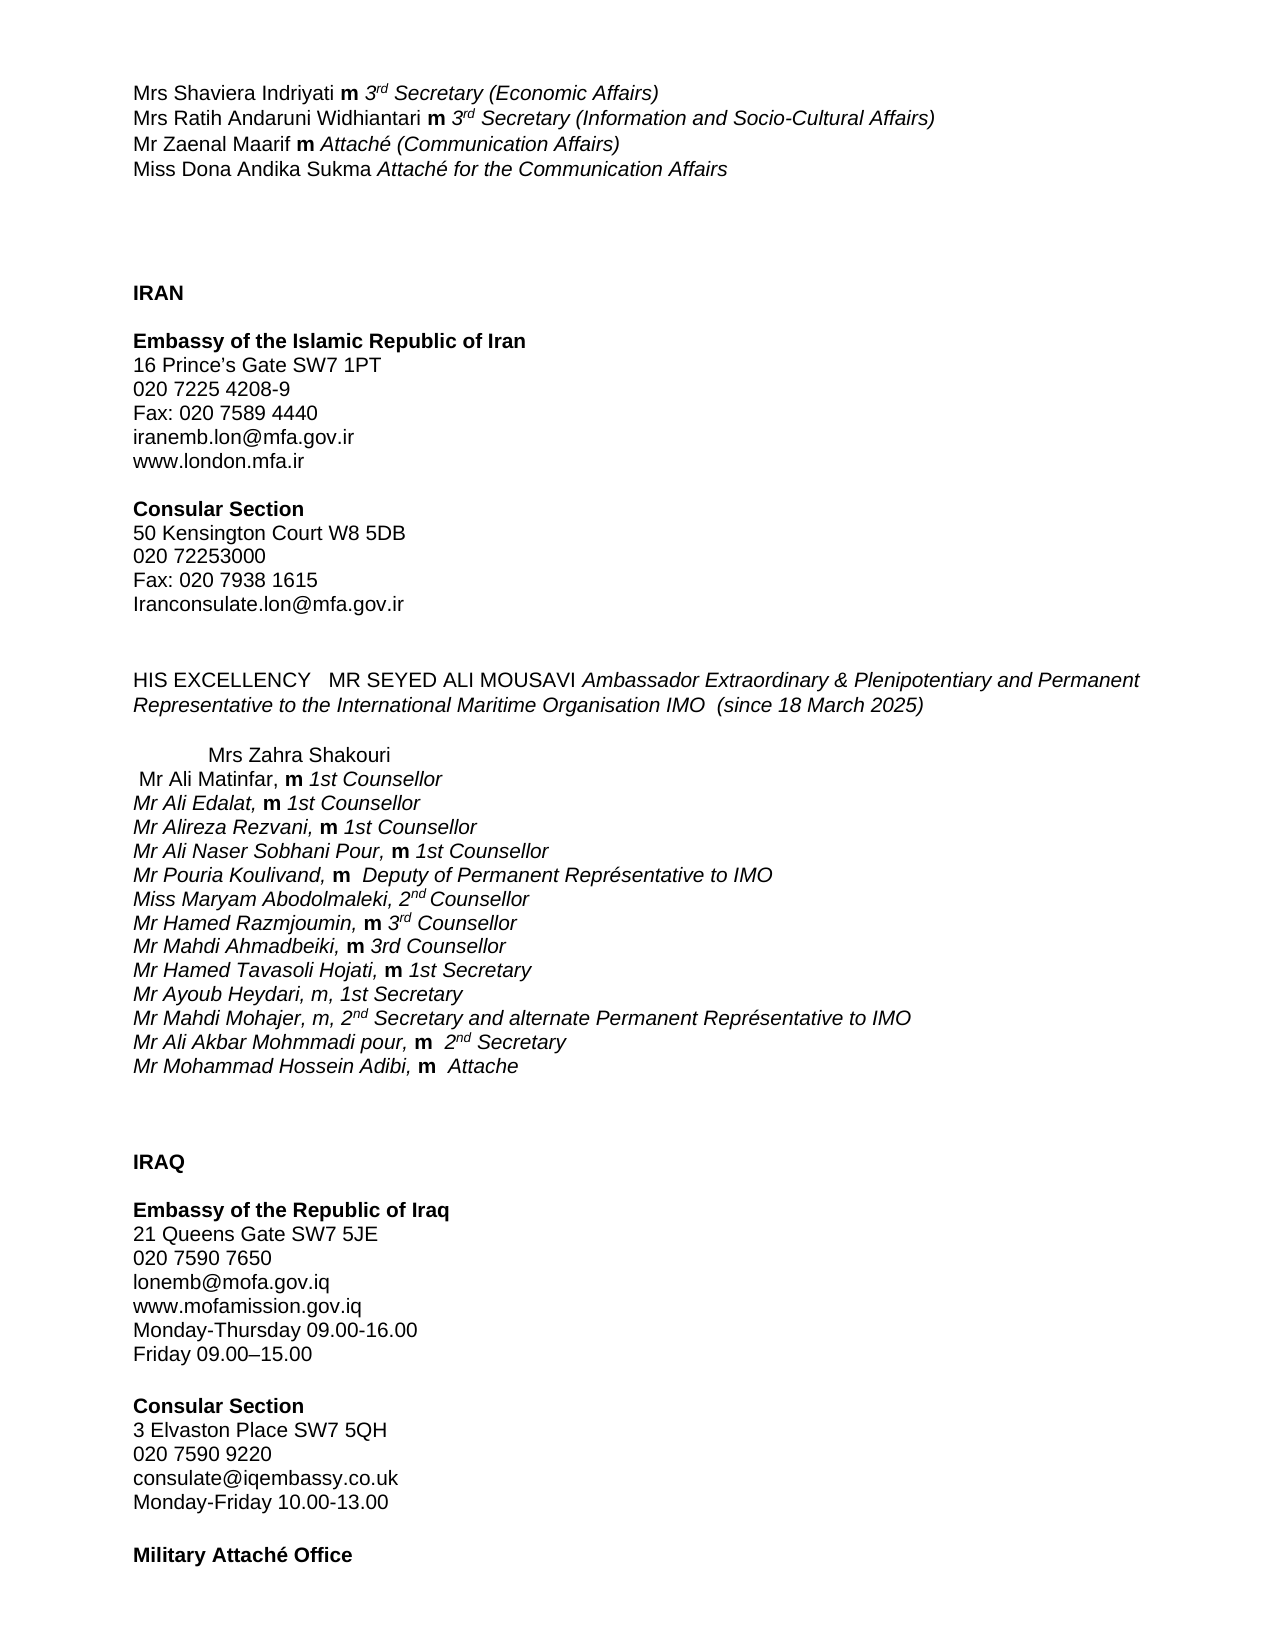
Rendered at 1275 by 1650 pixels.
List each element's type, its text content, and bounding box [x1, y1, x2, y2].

text Monday-Thursday 09.00-16.00 [133, 1318, 1181, 1342]
text Mr Ali Akbar Mohmmadi pour, m 2nd Secretary [133, 1030, 1181, 1054]
text Mr Mahdi Mohajer, m, 2nd Secretary and alternate Permanent Représentative to IMO [133, 1006, 1181, 1030]
list 3 Elvaston Place SW7 5QH [133, 1418, 1181, 1442]
text IRAN [133, 281, 1181, 305]
text Mr Ali Matinfar, m 1st Counsellor [133, 767, 1181, 791]
text Mrs Ratih Andaruni Widhiantari m 3rd Secretary (Information and Socio-Cultural Affairs) [133, 106, 1181, 130]
text Mr Ali Naser Sobhani Pour, m 1st Counsellor [133, 838, 1181, 862]
text iranemb.lon@mfa.gov.ir [133, 424, 1181, 448]
text Fax: 020 7938 1615 [133, 568, 1181, 592]
text Iranconsulate.lon@mfa.gov.ir [133, 592, 1181, 616]
text Mr Mahdi Ahmadbeiki, m 3rd Counsellor [133, 934, 1181, 958]
text Consular Section [133, 1394, 1181, 1418]
text 21 Queens Gate SW7 5JE [133, 1222, 1181, 1246]
text Friday 09.00–15.00 [133, 1342, 1181, 1366]
text Fax: 020 7589 4440 [133, 401, 1181, 424]
text Mrs Shaviera Indriyati m 3rd Secretary (Economic Affairs) [133, 81, 1181, 105]
text 020 7590 7650 [133, 1246, 1181, 1270]
text www.mofamission.gov.iq [133, 1294, 1181, 1318]
text IRAQ [133, 1150, 1181, 1174]
text lonemb@mofa.gov.iq [133, 1270, 1181, 1294]
text Consular Section [133, 496, 1181, 520]
text www.london.mfa.ir [133, 448, 1181, 472]
text Embassy of the Islamic Republic of Iran [133, 329, 1181, 353]
list consulate@iqembassy.co.uk [133, 1466, 1181, 1490]
list Monday-Friday 10.00-13.00 [133, 1490, 1181, 1514]
text Mr Hamed Razmjoumin, m 3rd Counsellor [133, 910, 1181, 934]
list 020 7590 9220 [133, 1442, 1181, 1466]
text 020 7225 4208-9 [133, 377, 1181, 401]
text Mrs Zahra Shakouri [133, 743, 1181, 767]
text Mr Ali Edalat, m 1st Counsellor [133, 791, 1181, 814]
text HIS EXCELLENCY MR SEYED ALI MOUSAVI Ambassador Extraordinary & Plenipotentiary and Permanent Representative to the International Maritime Organisation IMO (since 18 March 2025) [133, 668, 1181, 717]
text Mr Hamed Tavasoli Hojati, m 1st Secretary [133, 958, 1181, 982]
text Mr Ayoub Heydari, m, 1st Secretary [133, 982, 1181, 1006]
text Military Attaché Office [133, 1543, 1181, 1567]
text Mr Alireza Rezvani, m 1st Counsellor [133, 814, 1181, 838]
text Miss Maryam Abodolmaleki, 2nd Counsellor [133, 886, 1181, 910]
text Mr Mohammad Hossein Adibi, m Attache [133, 1054, 1181, 1078]
text 16 Prince’s Gate SW7 1PT [133, 353, 1181, 377]
text Miss Dona Andika Sukma Attaché for the Communication Affairs [133, 157, 1181, 181]
text Mr Pouria Koulivand, m Deputy of Permanent Représentative to IMO [133, 862, 1181, 886]
text Mr Zaenal Maarif m Attaché (Communication Affairs) [133, 132, 1181, 156]
text Embassy of the Republic of Iraq [133, 1198, 1181, 1222]
text 50 Kensington Court W8 5DB [133, 520, 1181, 544]
text 020 72253000 [133, 544, 1181, 568]
